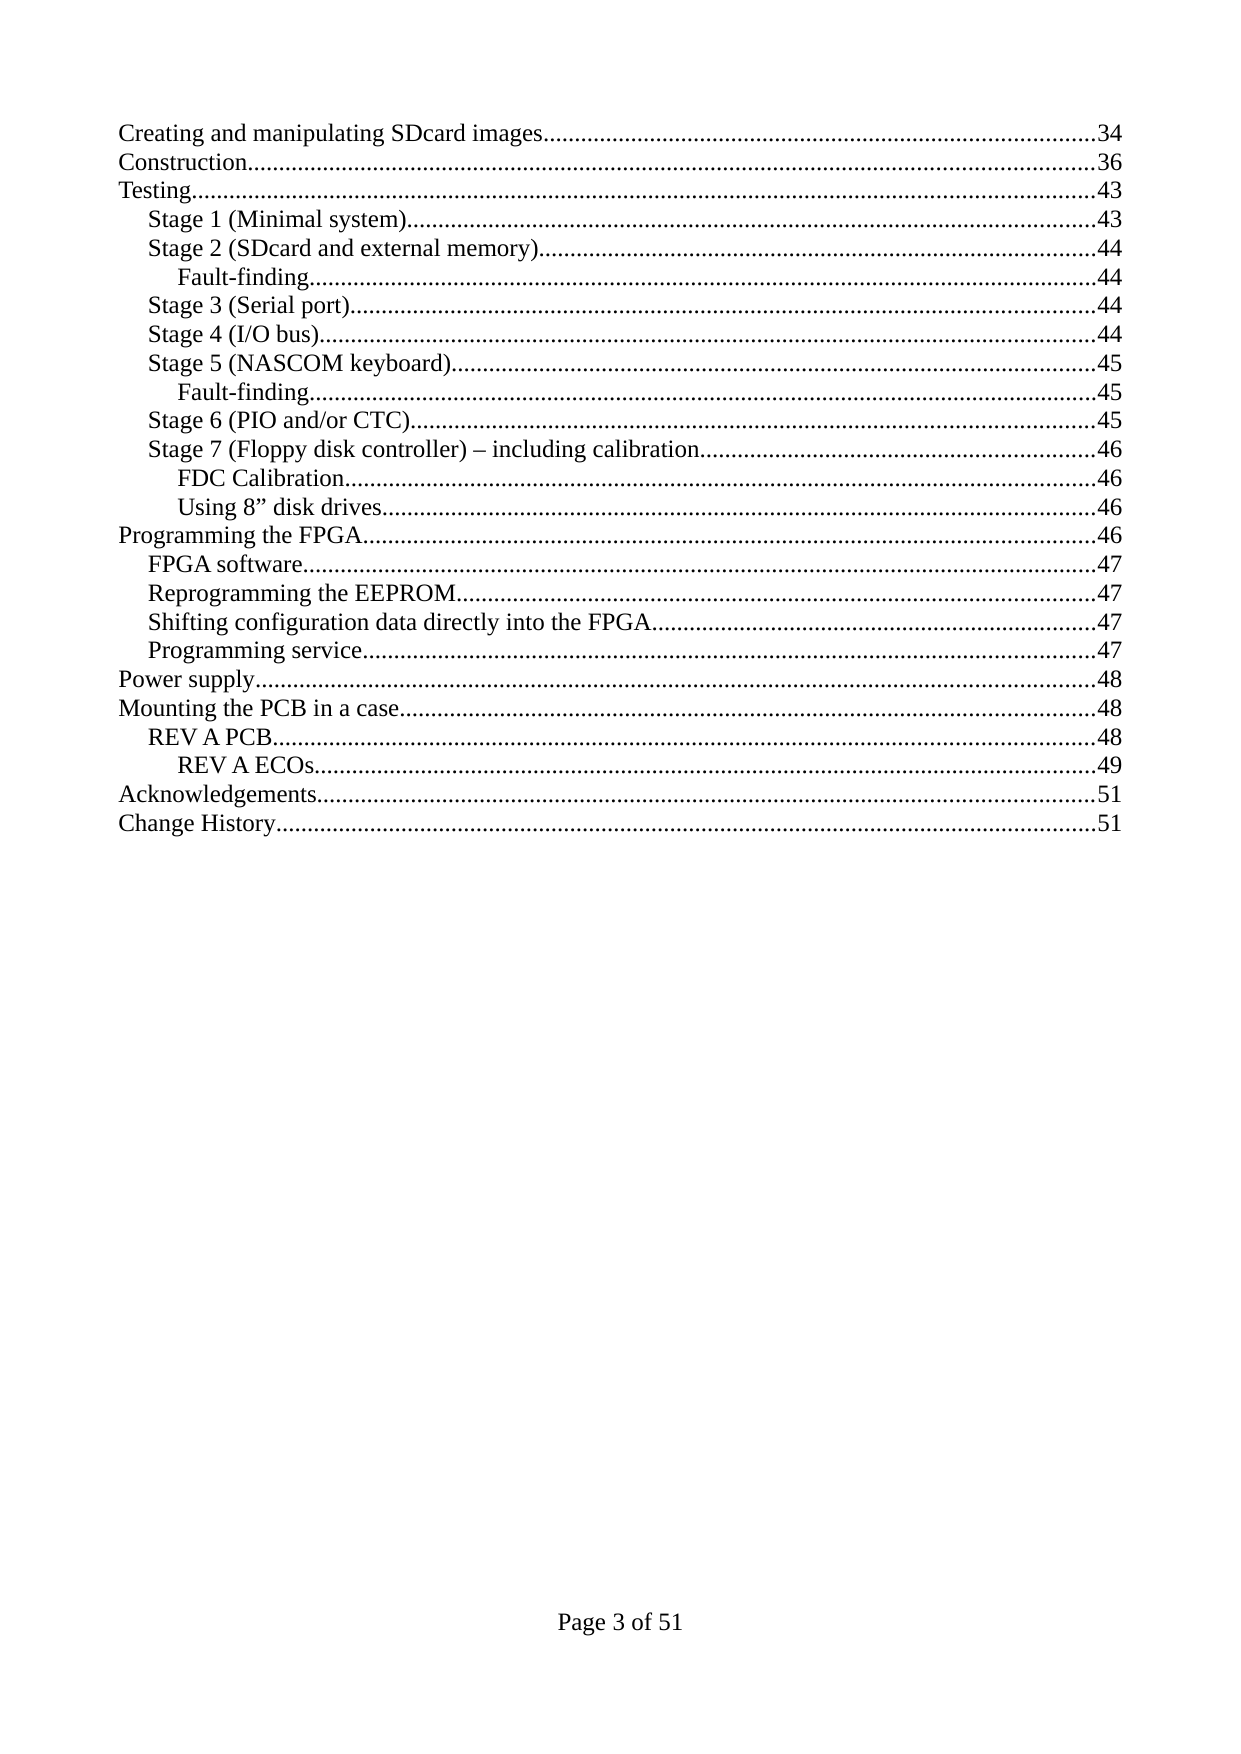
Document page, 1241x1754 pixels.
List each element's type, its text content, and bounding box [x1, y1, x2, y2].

text Testing 43 [118, 176, 1122, 204]
text Stage 1 (Minimal system) 43 [148, 204, 1122, 233]
text Stage 7 (Floppy disk controller) – including calibration 46 [148, 434, 1122, 463]
text Programming service 47 [148, 636, 1122, 664]
text Using 8” disk drives 46 [177, 492, 1122, 521]
text Stage 3 (Serial port) 44 [148, 291, 1122, 319]
text Change History 51 [118, 808, 1122, 837]
text Programming the FPGA 46 [118, 521, 1122, 549]
text Reprogramming the EEPROM 47 [148, 578, 1122, 607]
text Creating and manipulating SDcard images 34 [118, 118, 1122, 147]
text FPGA software 47 [148, 549, 1122, 578]
text REV A PCB 48 [148, 722, 1122, 751]
text Acknowledgements 51 [118, 779, 1122, 808]
text Mounting the PCB in a case 48 [118, 693, 1122, 722]
text Stage 6 (PIO and/or CTC) 45 [148, 406, 1122, 434]
text Shifting configuration data directly into the FPGA 47 [148, 607, 1122, 636]
text Stage 2 (SDcard and external memory) 44 [148, 233, 1122, 262]
text Power supply 48 [118, 664, 1122, 693]
text Fault-finding 44 [177, 262, 1122, 291]
text Construction 36 [118, 147, 1122, 176]
text Stage 5 (NASCOM keyboard) 45 [148, 348, 1122, 377]
text FDC Calibration 46 [177, 463, 1122, 492]
text Stage 4 (I/O bus) 44 [148, 319, 1122, 348]
text REV A ECOs 49 [177, 751, 1122, 779]
text Fault-finding 45 [177, 377, 1122, 406]
